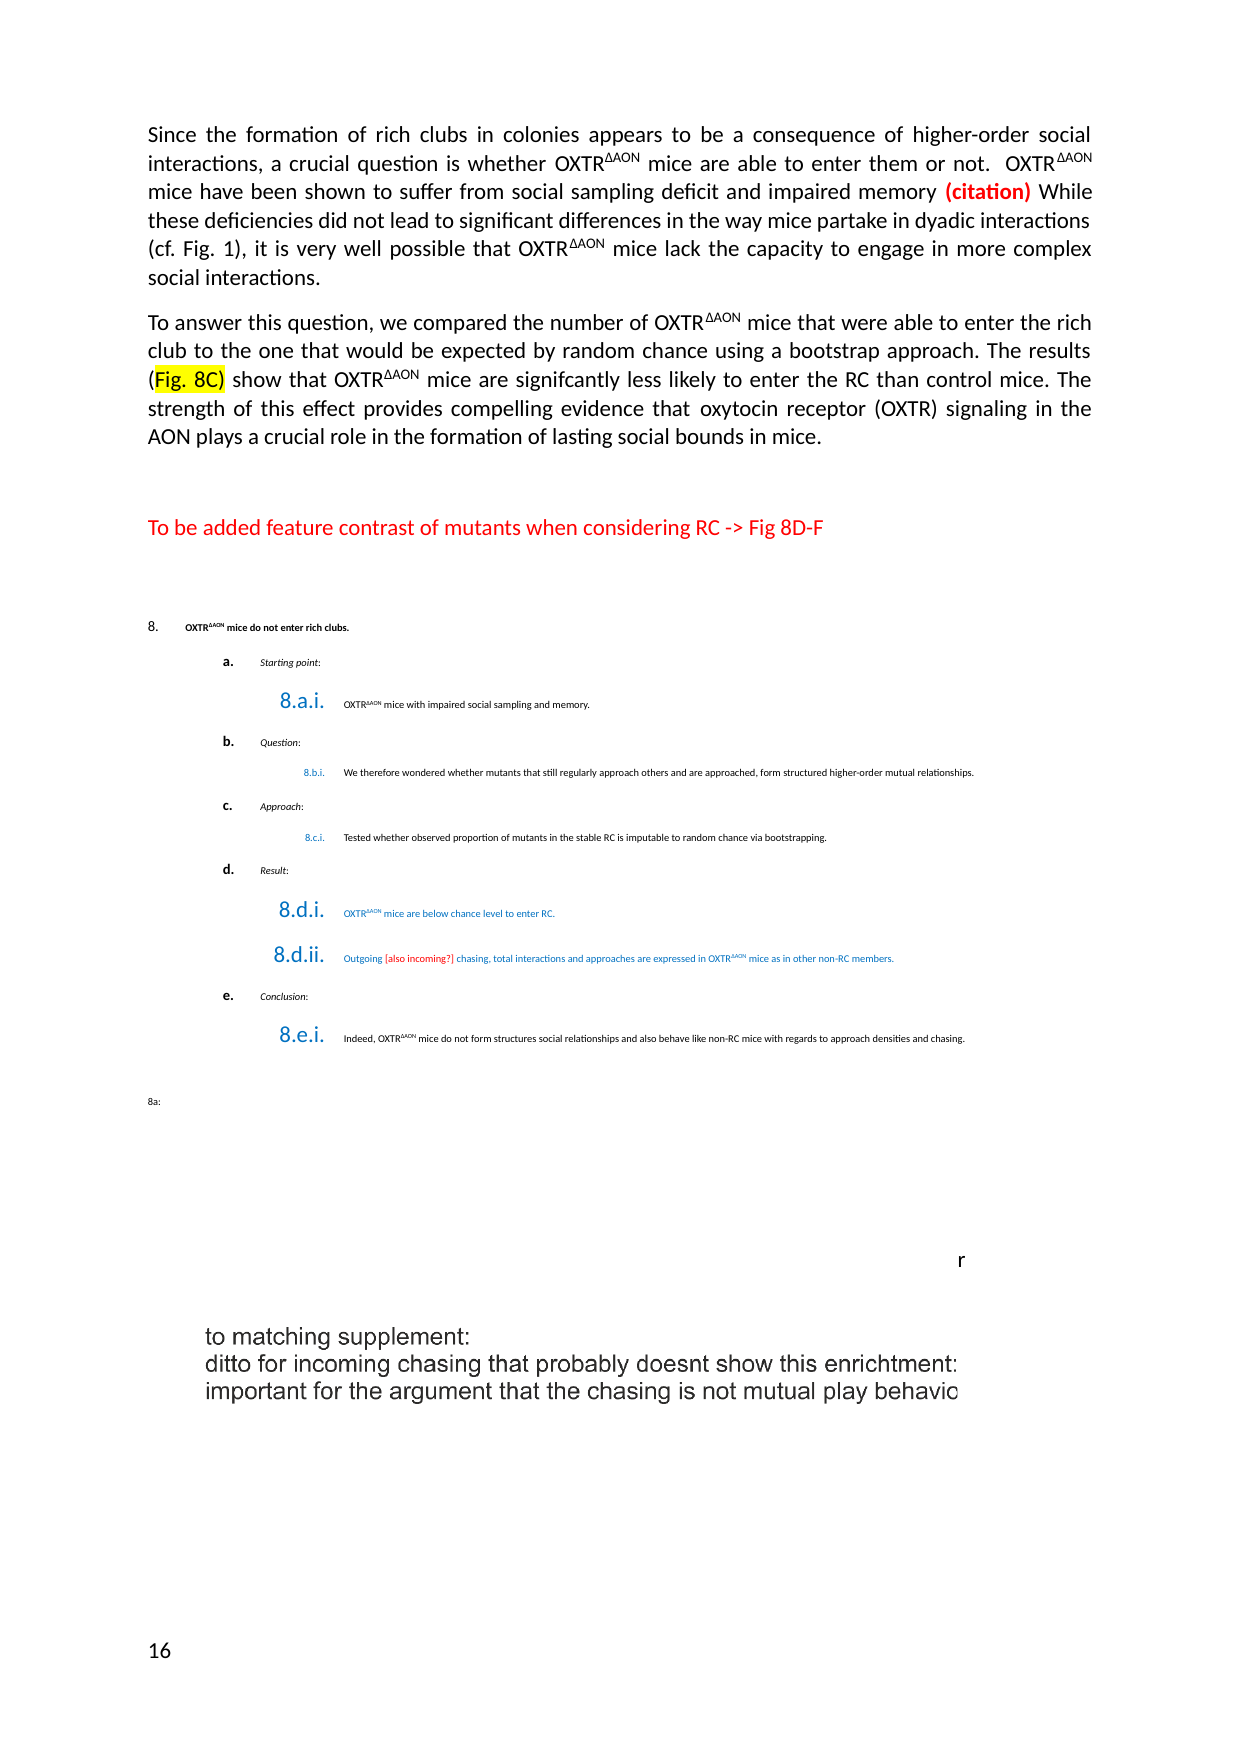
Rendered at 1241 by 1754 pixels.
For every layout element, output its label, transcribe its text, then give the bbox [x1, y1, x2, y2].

list OXTRΔAON mice are below chance level to enter RC. [325, 895, 1093, 923]
text r [148, 1245, 1093, 1404]
list Outgoing [also incoming?] chasing, total interactions and approaches are expressed in OXTRΔAON mice as in other non-RC members. [325, 941, 1093, 969]
list Approach: [223, 796, 1093, 814]
text 8a: [148, 1095, 1093, 1108]
list We therefore wondered whether mutants that still regularly approach others and are approached, form structured higher-order mutual relationships. [325, 767, 1093, 779]
list Tested whether observed proportion of mutants in the stable RC is imputable to random chance via bootstrapping. [325, 831, 1093, 844]
text To answer this question, we compared the number of OXTRΔAON mice that were able to enter the rich club to the one that would be expected by random chance using a bootstrap approach. The results (Fig. 8C) show that OXTRΔAON mice are signifcantly less likely to enter the RC than control mice. The strength of this effect provides compelling evidence that oxytocin receptor (OXTR) signaling in the AON plays a crucial role in the formation of lasting social bounds in mice. [148, 308, 1093, 450]
text To be added feature contrast of mutants when considering RC -> Fig 8D-F [148, 513, 1093, 541]
list Indeed, OXTRΔAON mice do not form structures social relationships and also behave like non-RC mice with regards to approach densities and chasing. [325, 1021, 1093, 1049]
list OXTRΔAON mice do not enter rich clubs. [148, 617, 1093, 635]
list Question: [223, 732, 1093, 750]
list Starting point: [223, 652, 1093, 670]
list Result: [223, 861, 1093, 878]
list Conclusion: [223, 986, 1093, 1004]
list OXTRΔAON mice with impaired social sampling and memory. [325, 687, 1093, 715]
text Since the formation of rich clubs in colonies appears to be a consequence of higher-order social interactions, a crucial question is whether OXTRΔAON mice are able to enter them or not. OXTRΔAON mice have been shown to suffer from social sampling deficit and impaired memory (citation) While these deficiencies did not lead to significant differences in the way mice partake in dyadic interactions (cf. Fig. 1), it is very well possible that OXTRΔAON mice lack the capacity to engage in more complex social interactions. [148, 120, 1093, 291]
